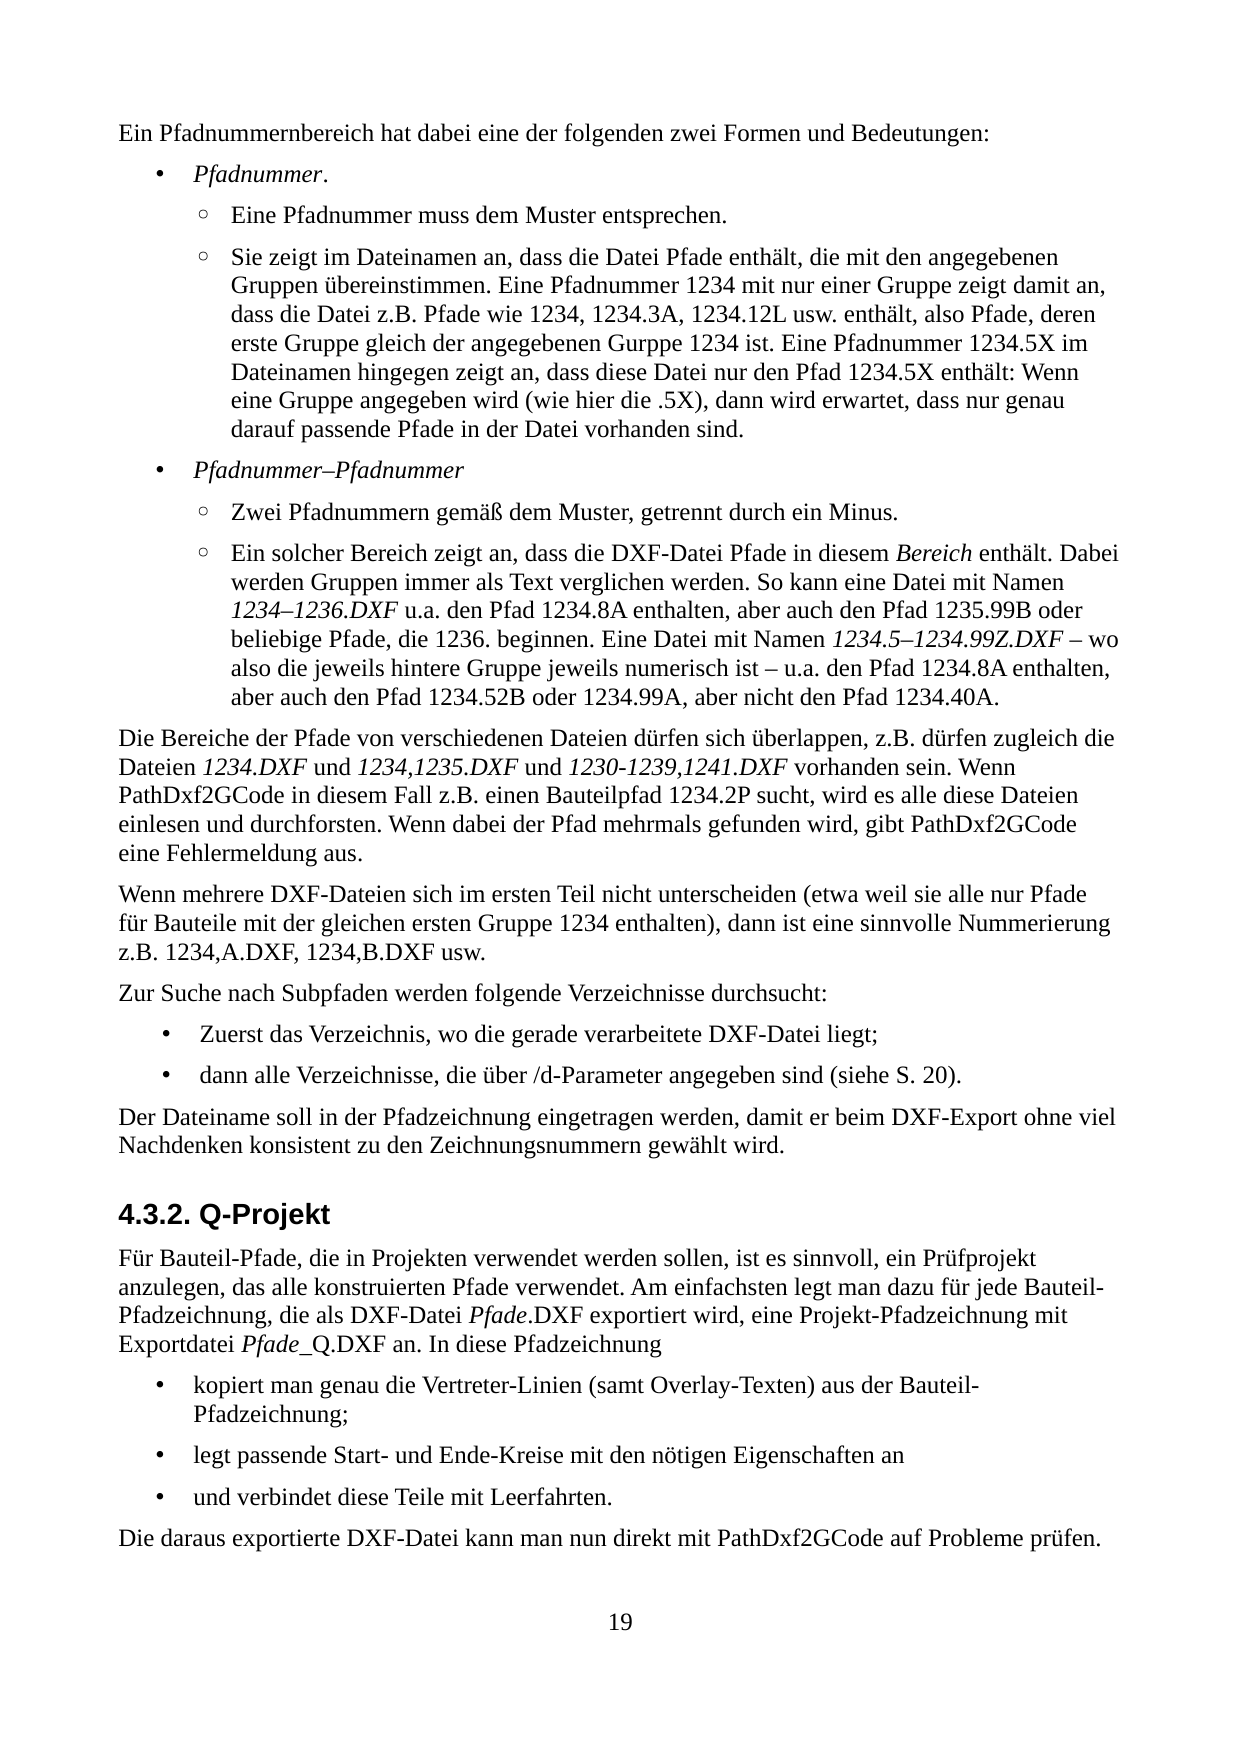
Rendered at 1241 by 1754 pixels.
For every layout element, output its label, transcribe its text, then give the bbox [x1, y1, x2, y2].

list Ein solcher Bereich zeigt an, dass die DXF-Datei Pfade in diesem Bereich enthält. Dabei werden Gruppen immer als Text verglichen werden. So kann eine Datei mit Namen 1234–1236.DXF u.a. den Pfad 1234.8A enthalten, aber auch den Pfad 1235.99B oder beliebige Pfade, die 1236. beginnen. Eine Datei mit Namen 1234.5–1234.99Z.DXF – wo also die jeweils hintere Gruppe jeweils numerisch ist – u.a. den Pfad 1234.8A enthalten, aber auch den Pfad 1234.52B oder 1234.99A, aber nicht den Pfad 1234.40A. [193, 538, 1122, 711]
subtitle 4.3.2. Q-Projekt [118, 1197, 1122, 1230]
text Wenn mehrere DXF-Dateien sich im ersten Teil nicht unterscheiden (etwa weil sie alle nur Pfade für Bauteile mit der gleichen ersten Gruppe 1234 enthalten), dann ist eine sinnvolle Nummerierung z.B. 1234,A.DXF, 1234,B.DXF usw. [118, 879, 1122, 966]
text Zur Suche nach Subpfaden werden folgende Verzeichnisse durchsucht: [118, 978, 1122, 1007]
list Sie zeigt im Dateinamen an, dass die Datei Pfade enthält, die mit den angegebenen Gruppen übereinstimmen. Eine Pfadnummer 1234 mit nur einer Gruppe zeigt damit an, dass die Datei z.B. Pfade wie 1234, 1234.3A, 1234.12L usw. enthält, also Pfade, deren erste Gruppe gleich der angegebenen Gurppe 1234 ist. Eine Pfadnummer 1234.5X im Dateinamen hingegen zeigt an, dass diese Datei nur den Pfad 1234.5X enthält: Wenn eine Gruppe angegeben wird (wie hier die .5X), dann wird erwartet, dass nur genau darauf passende Pfade in der Datei vorhanden sind. [193, 242, 1122, 443]
text Ein Pfadnummernbereich hat dabei eine der folgenden zwei Formen und Bedeutungen: [118, 118, 1122, 147]
list Pfadnummer. [156, 159, 1122, 188]
list und verbindet diese Teile mit Leerfahrten. [156, 1482, 1122, 1510]
list legt passende Start- und Ende-Kreise mit den nötigen Eigenschaften an [156, 1440, 1122, 1469]
text Die Bereiche der Pfade von verschiedenen Dateien dürfen sich überlappen, z.B. dürfen zugleich die Dateien 1234.DXF und 1234,1235.DXF und 1230-1239,1241.DXF vorhanden sein. Wenn PathDxf2GCode in diesem Fall z.B. einen Bauteilpfad 1234.2P sucht, wird es alle diese Dateien einlesen und durchforsten. Wenn dabei der Pfad mehrmals gefunden wird, gibt PathDxf2GCode eine Fehlermeldung aus. [118, 723, 1122, 867]
text Die daraus exportierte DXF-Datei kann man nun direkt mit PathDxf2GCode auf Probleme prüfen. [118, 1523, 1122, 1552]
list Zuerst das Verzeichnis, wo die gerade verarbeitete DXF-Datei liegt; [162, 1019, 1122, 1048]
list kopiert man genau die Vertreter-Linien (samt Overlay-Texten) aus der Bauteil-Pfadzeichnung; [156, 1370, 1122, 1428]
text Der Dateiname soll in der Pfadzeichnung eingetragen werden, damit er beim DXF-Export ohne viel Nachdenken konsistent zu den Zeichnungsnummern gewählt wird. [118, 1102, 1122, 1159]
text Für Bauteil-Pfade, die in Projekten verwendet werden sollen, ist es sinnvoll, ein Prüfprojekt anzulegen, das alle konstruierten Pfade verwendet. Am einfachsten legt man dazu für jede Bauteil-Pfadzeichnung, die als DXF-Datei Pfade.DXF exportiert wird, eine Projekt-Pfadzeichnung mit Exportdatei Pfade_Q.DXF an. In diese Pfadzeichnung [118, 1243, 1122, 1358]
list dann alle Verzeichnisse, die über /d-Parameter angegeben sind (siehe S. 19). [162, 1061, 1122, 1089]
list Pfadnummer–Pfadnummer [156, 456, 1122, 484]
list Eine Pfadnummer muss dem Muster entsprechen. [193, 201, 1122, 229]
list Zwei Pfadnummern gemäß dem Muster, getrennt durch ein Minus. [193, 497, 1122, 526]
